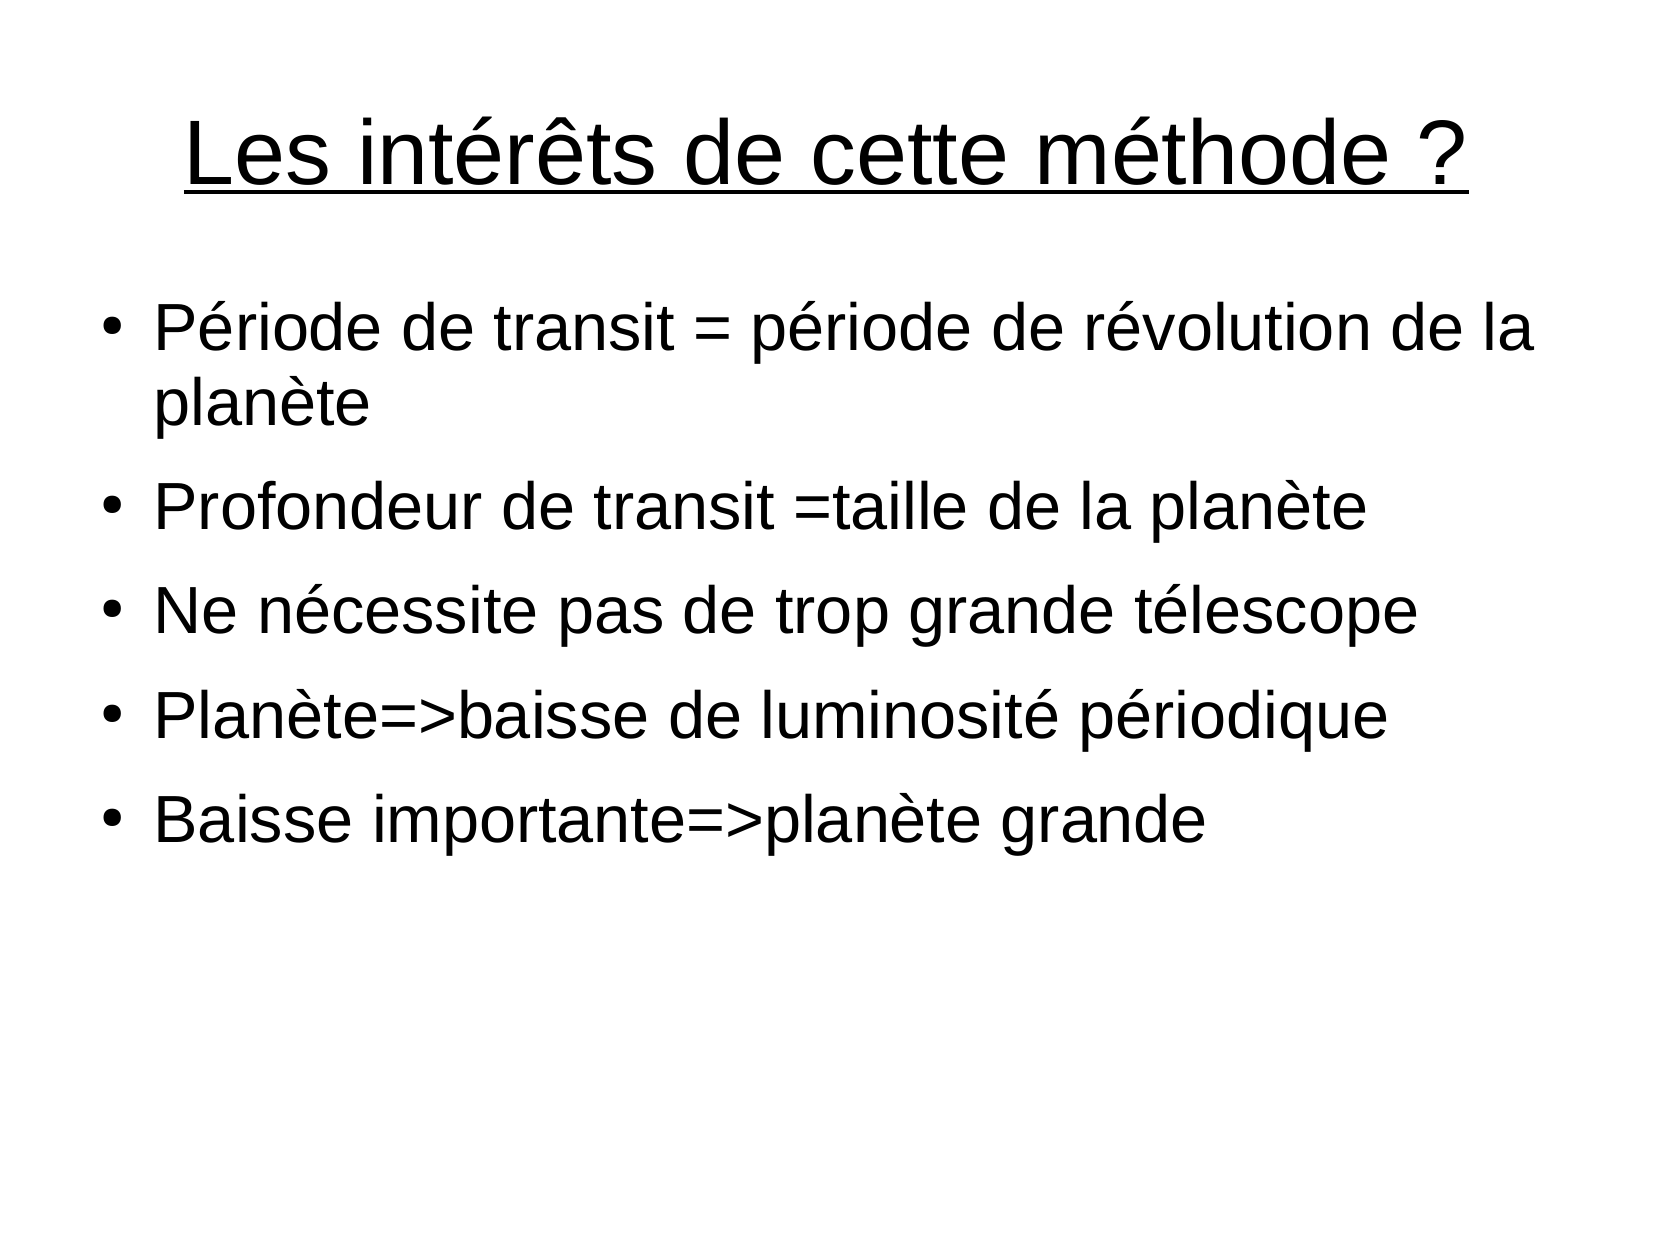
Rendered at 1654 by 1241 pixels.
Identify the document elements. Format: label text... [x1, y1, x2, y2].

list Période de transit = période de révolution de la planète Profondeur de transit =taille de la planète Ne nécessite pas de trop grande télescope Planète=>baisse de luminosité périodique Baisse importante=>planète grande [82, 290, 1571, 1109]
title Les intérêts de cette méthode ? [82, 49, 1571, 257]
